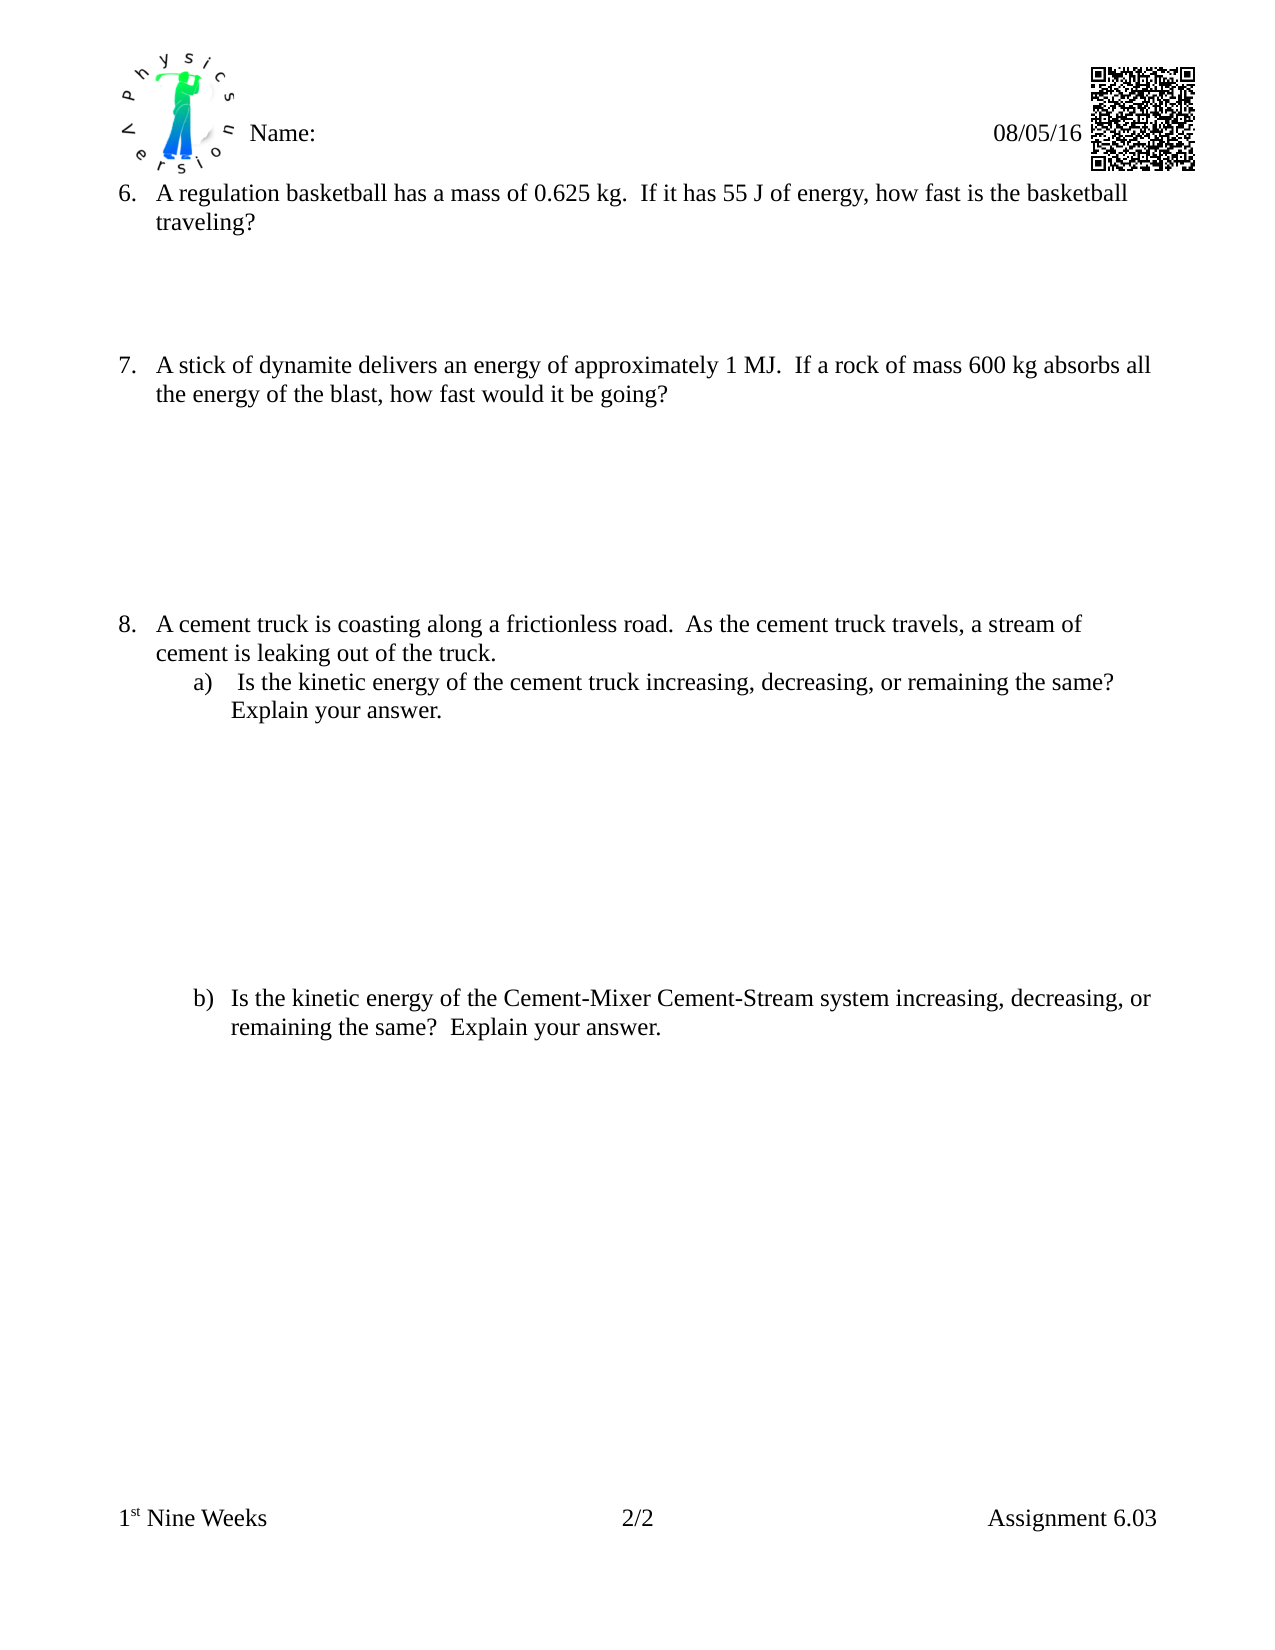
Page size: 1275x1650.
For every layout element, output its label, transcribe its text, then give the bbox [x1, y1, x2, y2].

list Is the kinetic energy of the Cement-Mixer Cement-Stream system increasing, decreasing, or remaining the same? Explain your answer. [193, 983, 1157, 1041]
list A regulation basketball has a mass of 0.625 kg. If it has 55 J of energy, how fast is the basketball traveling? [118, 176, 1157, 236]
list A cement truck is coasting along a frictionless road. As the cement truck travels, a stream of cement is leaking out of the truck. [118, 609, 1157, 667]
list Is the kinetic energy of the cement truck increasing, decreasing, or remaining the same? Explain your answer. [193, 667, 1157, 724]
list A stick of dynamite delivers an energy of approximately 1 MJ. If a rock of mass 600 kg absorbs all the energy of the blast, how fast would it be going? [118, 351, 1157, 408]
picture [1082, 58, 1203, 179]
picture [121, 53, 235, 174]
